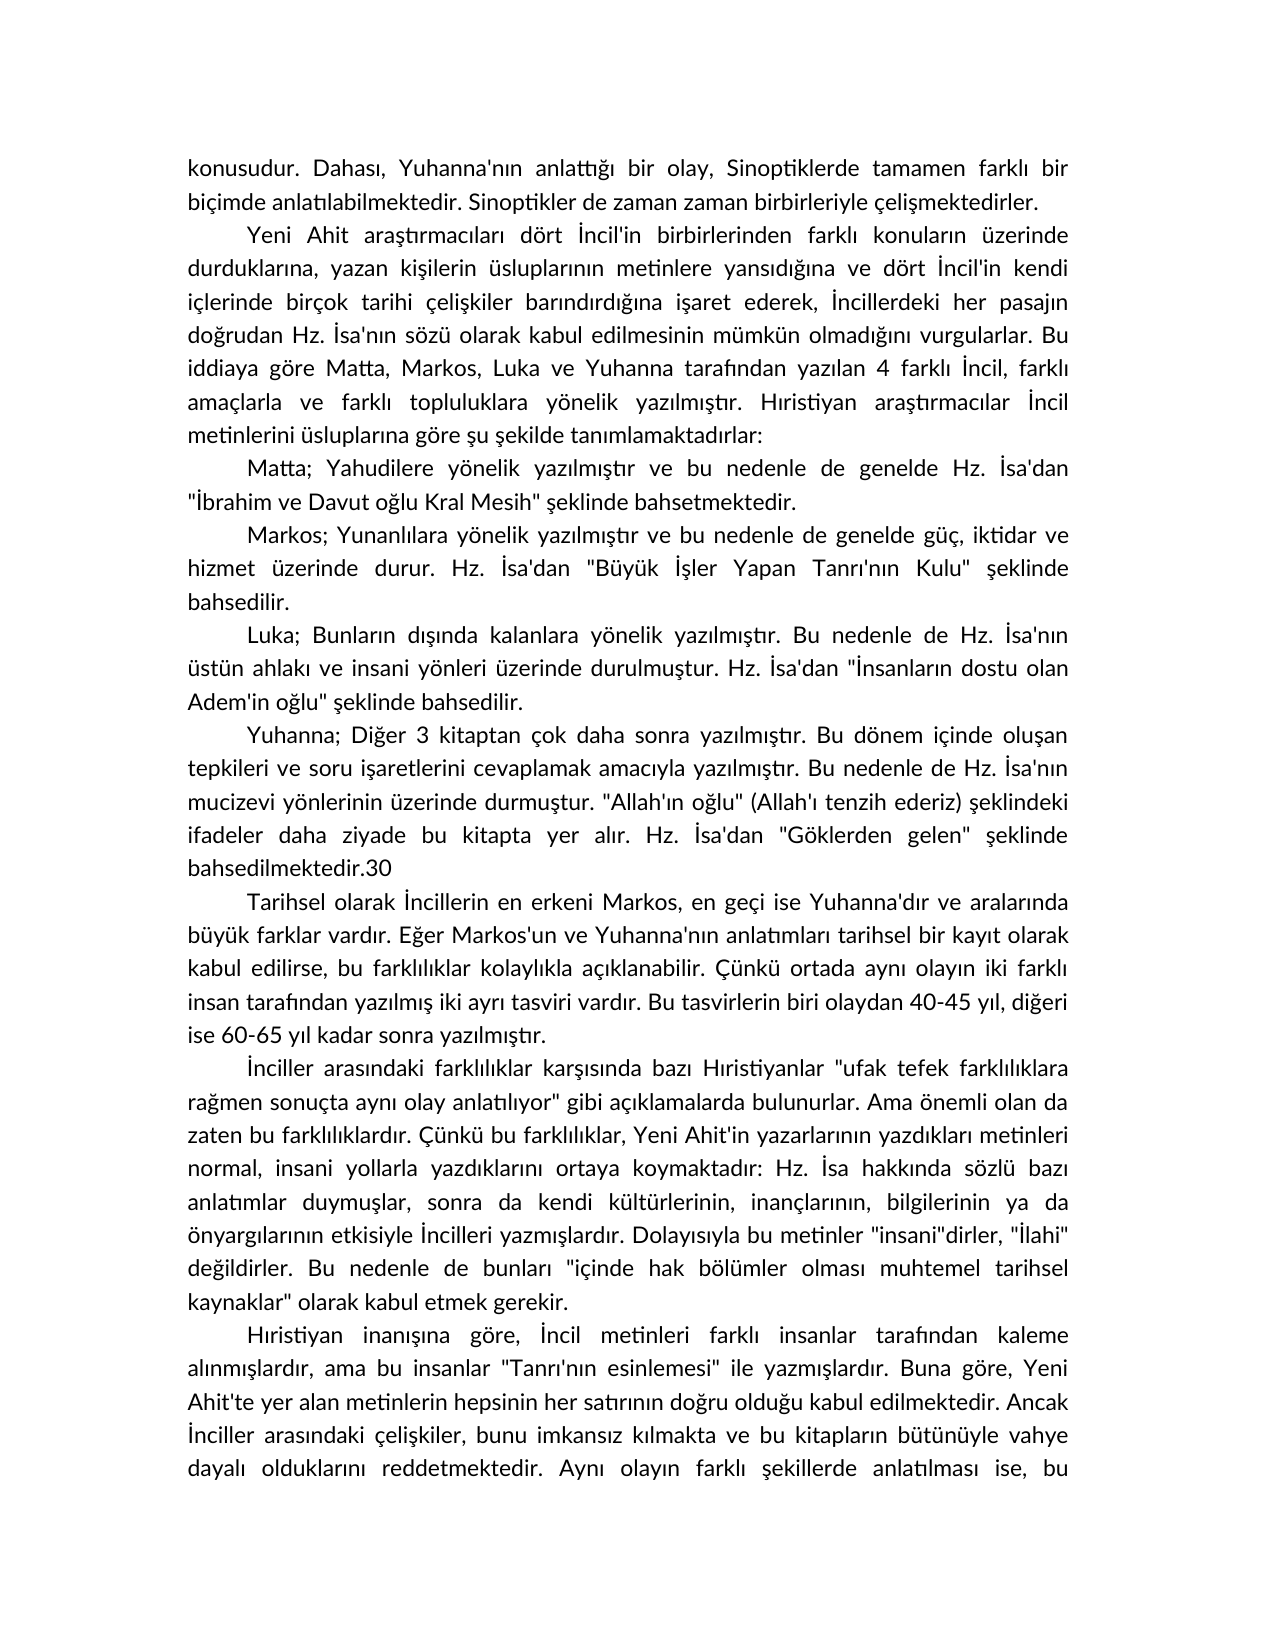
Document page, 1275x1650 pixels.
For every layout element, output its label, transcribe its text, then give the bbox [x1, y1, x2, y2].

text konusudur. Dahası, Yuhanna'nın anlattığı bir olay, Sinoptiklerde tamamen farklı bir biçimde anlatılabilmektedir. Sinoptikler de zaman zaman birbirleriyle çelişmektedirler. [187, 150, 1070, 217]
text Markos; Yunanlılara yönelik yazılmıştır ve bu nedenle de genelde güç, iktidar ve hizmet üzerinde durur. Hz. İsa'dan "Büyük İşler Yapan Tanrı'nın Kulu" şeklinde bahsedilir. [187, 517, 1070, 617]
text Hıristiyan inanışına göre, İncil metinleri farklı insanlar tarafından kaleme alınmışlardır, ama bu insanlar "Tanrı'nın esinlemesi" ile yazmışlardır. Buna göre, Yeni Ahit'te yer alan metinlerin hepsinin her satırının doğru olduğu kabul edilmektedir. Ancak İnciller arasındaki çelişkiler, bunu imkansız kılmakta ve bu kitapların bütünüyle vahye dayalı olduklarını reddetmektedir. Aynı olayın farklı şekillerde anlatılması ise, bu [187, 1317, 1070, 1483]
text Yeni Ahit araştırmacıları dört İncil'in birbirlerinden farklı konuların üzerinde durduklarına, yazan kişilerin üsluplarının metinlere yansıdığına ve dört İncil'in kendi içlerinde birçok tarihi çelişkiler barındırdığına işaret ederek, İncillerdeki her pasajın doğrudan Hz. İsa'nın sözü olarak kabul edilmesinin mümkün olmadığını vurgularlar. Bu iddiaya göre Matta, Markos, Luka ve Yuhanna tarafından yazılan 4 farklı İncil, farklı amaçlarla ve farklı topluluklara yönelik yazılmıştır. Hıristiyan araştırmacılar İncil metinlerini üsluplarına göre şu şekilde tanımlamaktadırlar: [187, 217, 1070, 450]
text İnciller arasındaki farklılıklar karşısında bazı Hıristiyanlar "ufak tefek farklılıklara rağmen sonuçta aynı olay anlatılıyor" gibi açıklamalarda bulunurlar. Ama önemli olan da zaten bu farklılıklardır. Çünkü bu farklılıklar, Yeni Ahit'in yazarlarının yazdıkları metinleri normal, insani yollarla yazdıklarını ortaya koymaktadır: Hz. İsa hakkında sözlü bazı anlatımlar duymuşlar, sonra da kendi kültürlerinin, inançlarının, bilgilerinin ya da önyargılarının etkisiyle İncilleri yazmışlardır. Dolayısıyla bu metinler "insani"dirler, "İlahi" değildirler. Bu nedenle de bunları "içinde hak bölümler olması muhtemel tarihsel kaynaklar" olarak kabul etmek gerekir. [187, 1050, 1070, 1317]
text Tarihsel olarak İncillerin en erkeni Markos, en geçi ise Yuhanna'dır ve aralarında büyük farklar vardır. Eğer Markos'un ve Yuhanna'nın anlatımları tarihsel bir kayıt olarak kabul edilirse, bu farklılıklar kolaylıkla açıklanabilir. Çünkü ortada aynı olayın iki farklı insan tarafından yazılmış iki ayrı tasviri vardır. Bu tasvirlerin biri olaydan 40-45 yıl, diğeri ise 60-65 yıl kadar sonra yazılmıştır. [187, 883, 1070, 1050]
text Yuhanna; Diğer 3 kitaptan çok daha sonra yazılmıştır. Bu dönem içinde oluşan tepkileri ve soru işaretlerini cevaplamak amacıyla yazılmıştır. Bu nedenle de Hz. İsa'nın mucizevi yönlerinin üzerinde durmuştur. "Allah'ın oğlu" (Allah'ı tenzih ederiz) şeklindeki ifadeler daha ziyade bu kitapta yer alır. Hz. İsa'dan "Göklerden gelen" şeklinde bahsedilmektedir.30 [187, 717, 1070, 883]
text Matta; Yahudilere yönelik yazılmıştır ve bu nedenle de genelde Hz. İsa'dan "İbrahim ve Davut oğlu Kral Mesih" şeklinde bahsetmektedir. [187, 450, 1070, 517]
text Luka; Bunların dışında kalanlara yönelik yazılmıştır. Bu nedenle de Hz. İsa'nın üstün ahlakı ve insani yönleri üzerinde durulmuştur. Hz. İsa'dan "İnsanların dostu olan Adem'in oğlu" şeklinde bahsedilir. [187, 617, 1070, 717]
